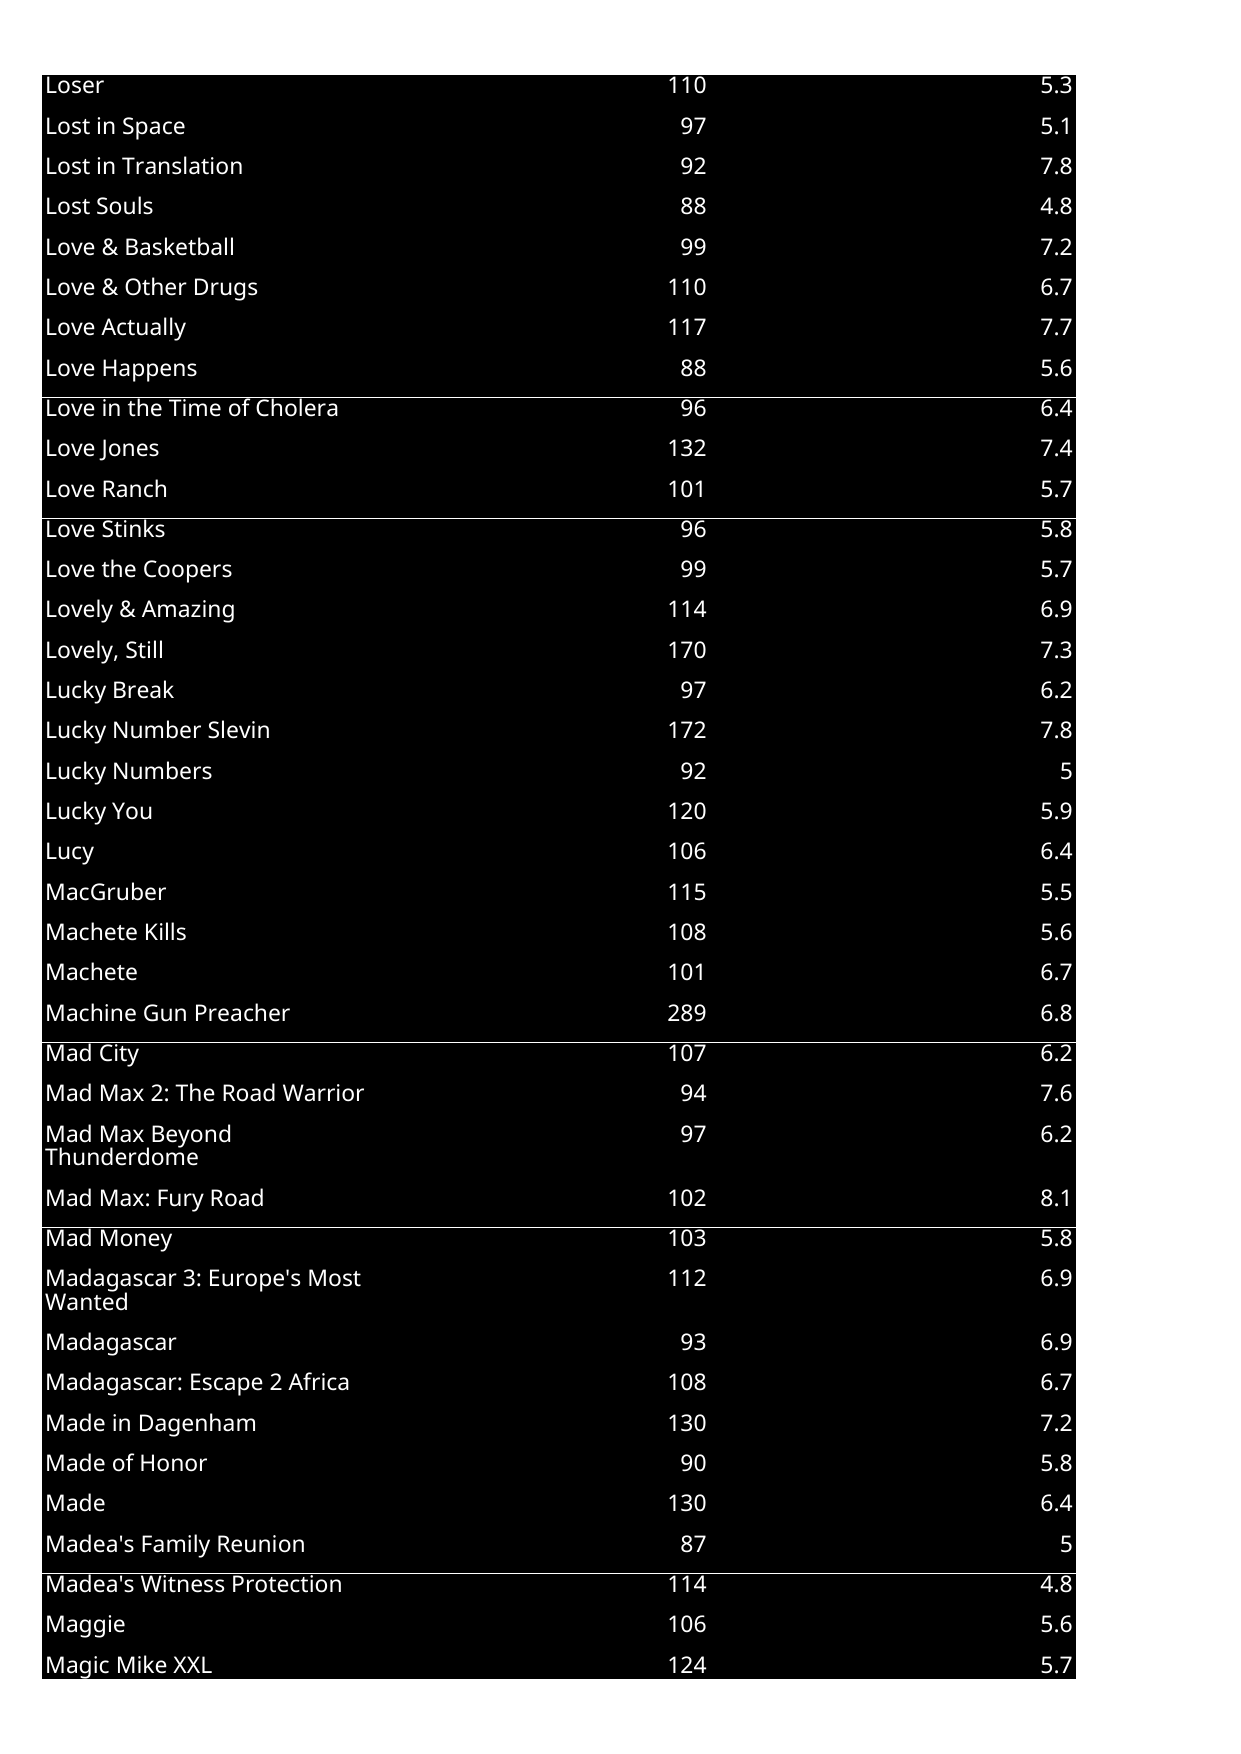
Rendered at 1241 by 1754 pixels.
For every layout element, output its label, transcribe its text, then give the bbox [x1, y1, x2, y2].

table_cell 6.7 [709, 962, 1076, 1002]
table_cell 6.2 [709, 1043, 1076, 1083]
table_cell 6.7 [709, 1372, 1076, 1412]
table_cell Love in the Time of Cholera [42, 398, 391, 438]
table_cell 4.8 [709, 196, 1076, 236]
table_cell 92 [391, 156, 709, 196]
table_cell Mad Max: Fury Road [42, 1187, 391, 1227]
table_cell 96 [391, 519, 709, 559]
table_cell Love Ranch [42, 478, 391, 518]
table_cell 6.4 [709, 841, 1076, 881]
table_cell Lucky You [42, 801, 391, 841]
table_cell 170 [391, 639, 709, 680]
table_cell 7.8 [709, 156, 1076, 196]
table_cell 6.2 [709, 1123, 1076, 1187]
table_cell 124 [391, 1654, 709, 1679]
table_cell Mad Money [42, 1228, 391, 1268]
table_cell Maggie [42, 1614, 391, 1654]
table_cell Mad Max Beyond Thunderdome [42, 1123, 391, 1187]
table_cell Lost in Space [42, 115, 391, 156]
table_cell 5.8 [709, 1453, 1076, 1493]
table_cell 6.9 [709, 1332, 1076, 1372]
table_cell Lovely, Still [42, 639, 391, 680]
table_cell Love Jones [42, 438, 391, 478]
table_cell Mad Max 2: The Road Warrior [42, 1083, 391, 1123]
table_cell 4.8 [709, 1574, 1076, 1614]
table_cell 7.3 [709, 639, 1076, 680]
table_cell 87 [391, 1533, 709, 1573]
table_cell 5 [709, 760, 1076, 801]
table_cell Made in Dagenham [42, 1412, 391, 1453]
table_cell 5.6 [709, 1614, 1076, 1654]
table_cell Magic Mike XXL [42, 1654, 391, 1679]
table_cell 101 [391, 962, 709, 1002]
table_cell 5.8 [709, 1228, 1076, 1268]
table_cell 7.4 [709, 438, 1076, 478]
table_cell 103 [391, 1228, 709, 1268]
table_cell 130 [391, 1493, 709, 1533]
table_cell Love the Coopers [42, 559, 391, 599]
table_cell 110 [391, 75, 709, 115]
table_cell Machete [42, 962, 391, 1002]
table_cell 7.6 [709, 1083, 1076, 1123]
table_cell 101 [391, 478, 709, 518]
table_cell 5.7 [709, 559, 1076, 599]
table_cell Lost in Translation [42, 156, 391, 196]
table_cell Lucky Numbers [42, 760, 391, 801]
table_cell Love & Basketball [42, 236, 391, 277]
table_cell 6.9 [709, 599, 1076, 639]
table_cell 110 [391, 277, 709, 317]
table_cell 90 [391, 1453, 709, 1493]
table_cell 5.6 [709, 357, 1076, 397]
table_cell 172 [391, 720, 709, 760]
table_cell 6.4 [709, 1493, 1076, 1533]
table_cell 93 [391, 1332, 709, 1372]
table_cell Lucky Number Slevin [42, 720, 391, 760]
table_cell 7.2 [709, 1412, 1076, 1453]
table_cell 289 [391, 1002, 709, 1042]
table_cell Loser [42, 75, 391, 115]
table_cell Lucky Break [42, 680, 391, 720]
table_cell 5.5 [709, 881, 1076, 922]
table_cell 99 [391, 236, 709, 277]
table_cell Lucy [42, 841, 391, 881]
table_cell 117 [391, 317, 709, 357]
table_cell 115 [391, 881, 709, 922]
table_cell 112 [391, 1268, 709, 1332]
table_cell Madea's Family Reunion [42, 1533, 391, 1573]
table_cell 108 [391, 1372, 709, 1412]
table_cell 120 [391, 801, 709, 841]
table_cell 6.2 [709, 680, 1076, 720]
table_cell MacGruber [42, 881, 391, 922]
table_cell 132 [391, 438, 709, 478]
table_cell Machine Gun Preacher [42, 1002, 391, 1042]
table_cell 97 [391, 1123, 709, 1187]
table_cell Madagascar 3: Europe's Most Wanted [42, 1268, 391, 1332]
table_cell 114 [391, 1574, 709, 1614]
table_cell Love Stinks [42, 519, 391, 559]
table_cell 88 [391, 357, 709, 397]
table_cell Love & Other Drugs [42, 277, 391, 317]
table_cell 114 [391, 599, 709, 639]
table_cell 7.2 [709, 236, 1076, 277]
table_cell 88 [391, 196, 709, 236]
table_cell 5.9 [709, 801, 1076, 841]
table_cell 6.7 [709, 277, 1076, 317]
table_cell 107 [391, 1043, 709, 1083]
table_cell 6.9 [709, 1268, 1076, 1332]
table_cell 7.8 [709, 720, 1076, 760]
table_cell Madea's Witness Protection [42, 1574, 391, 1614]
table_cell 108 [391, 922, 709, 962]
table_cell Mad City [42, 1043, 391, 1083]
table_cell 106 [391, 841, 709, 881]
table_cell Lovely & Amazing [42, 599, 391, 639]
table_cell 94 [391, 1083, 709, 1123]
table_cell 5 [709, 1533, 1076, 1573]
table_cell 5.6 [709, 922, 1076, 962]
table_cell 130 [391, 1412, 709, 1453]
table_cell 5.7 [709, 1654, 1076, 1679]
table_cell Madagascar: Escape 2 Africa [42, 1372, 391, 1412]
table_cell 6.4 [709, 398, 1076, 438]
table_cell Lost Souls [42, 196, 391, 236]
table_cell 5.7 [709, 478, 1076, 518]
table_cell 5.1 [709, 115, 1076, 156]
table_cell 6.8 [709, 1002, 1076, 1042]
table_cell Madagascar [42, 1332, 391, 1372]
table_cell Love Actually [42, 317, 391, 357]
table_cell Machete Kills [42, 922, 391, 962]
table_cell 106 [391, 1614, 709, 1654]
table_cell Love Happens [42, 357, 391, 397]
table_cell 96 [391, 398, 709, 438]
table_cell 7.7 [709, 317, 1076, 357]
table_cell 102 [391, 1187, 709, 1227]
table_cell Made [42, 1493, 391, 1533]
table_cell 5.8 [709, 519, 1076, 559]
table_cell 97 [391, 115, 709, 156]
table_cell 97 [391, 680, 709, 720]
table_cell 92 [391, 760, 709, 801]
table_cell 5.3 [709, 75, 1076, 115]
table_cell 99 [391, 559, 709, 599]
table_cell 8.1 [709, 1187, 1076, 1227]
table_cell Made of Honor [42, 1453, 391, 1493]
